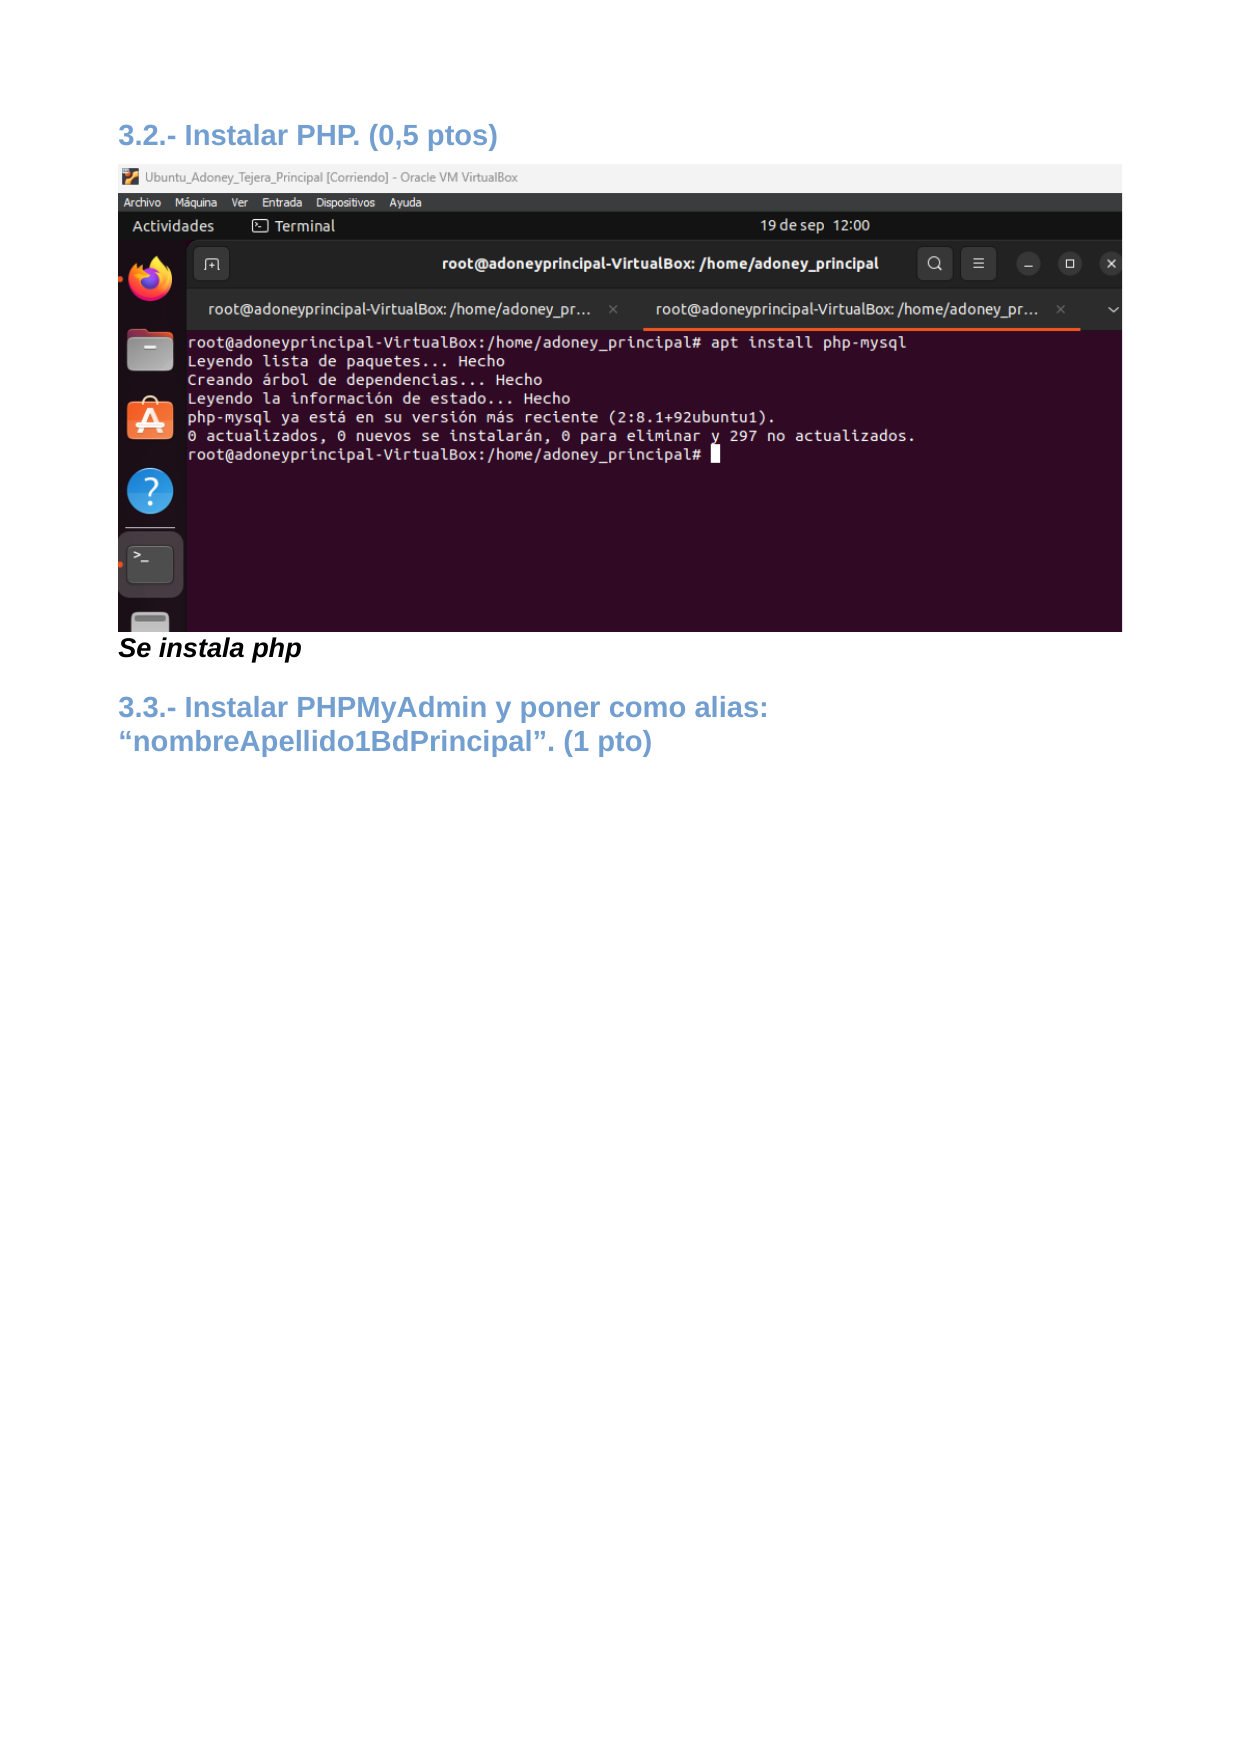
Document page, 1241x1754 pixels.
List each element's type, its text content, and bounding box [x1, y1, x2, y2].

subtitle 3.2.- Instalar PHP. (0,5 ptos) [118, 118, 1122, 152]
subtitle Se instala php [118, 632, 1122, 663]
picture [118, 164, 1123, 632]
subtitle 3.3.- Instalar PHPMyAdmin y poner como alias: “nombreApellido1BdPrincipal”. (1 pto) [118, 690, 1122, 757]
